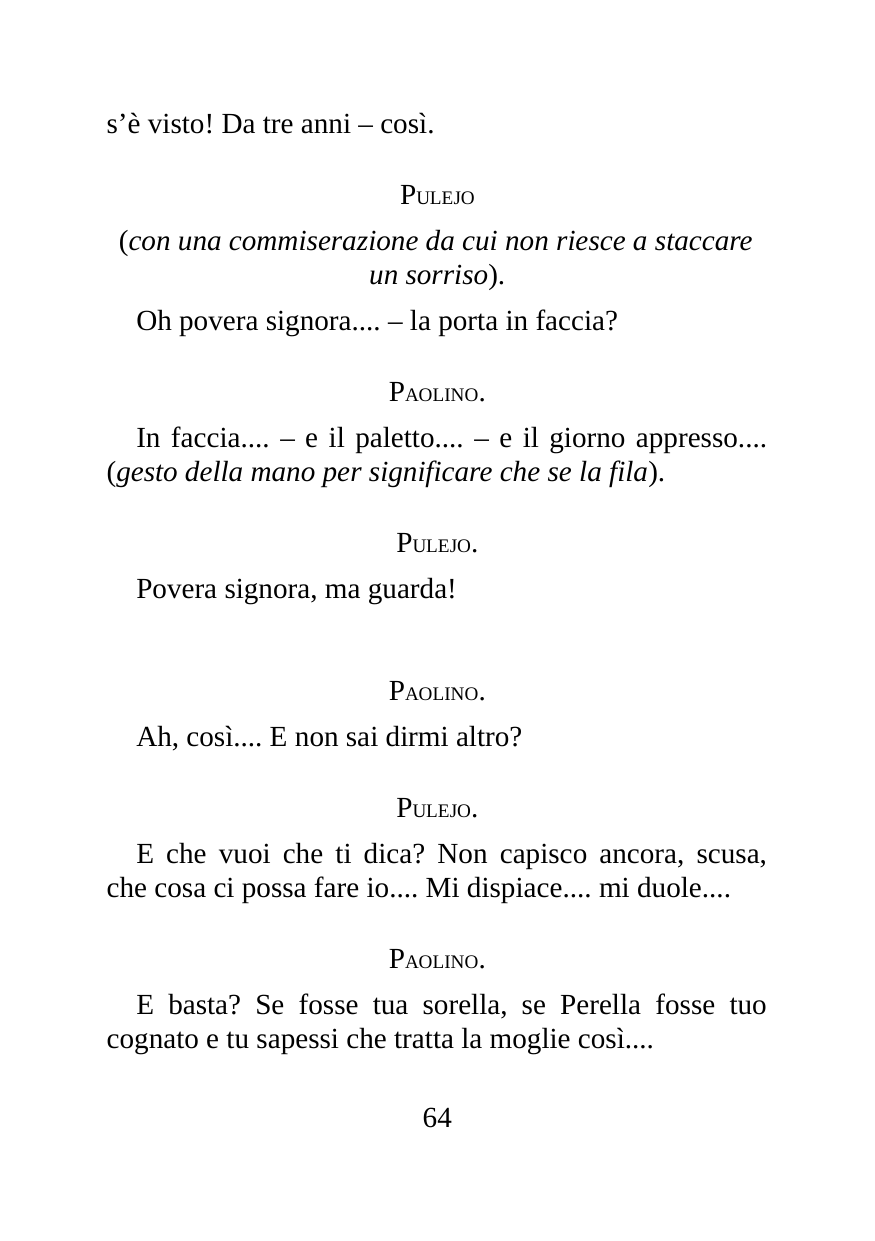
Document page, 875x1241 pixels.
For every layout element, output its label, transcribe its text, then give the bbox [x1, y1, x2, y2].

text Paolino. [106, 374, 768, 408]
text Ah, così.... E non sai dirmi altro? [106, 719, 768, 753]
text Pulejo. [106, 525, 768, 558]
text s’è visto! Da tre anni ‒ così. [106, 106, 768, 140]
text E basta? Se fosse tua sorella, se Perella fosse tuo cognato e tu sapessi che tratta la moglie così.... [106, 987, 768, 1054]
text E che vuoi che ti dica? Non capisco ancora, scusa, che cosa ci possa fare io.... Mi dispiace.... mi duole.... [106, 837, 768, 904]
text Pulejo. [106, 791, 768, 824]
text Povera signora, ma guarda! [106, 571, 768, 604]
text Oh povera signora.... ‒ la porta in faccia? [106, 303, 768, 337]
text In faccia.... ‒ e il paletto.... ‒ e il giorno appresso.... (gesto della mano per significare che se la fila). [106, 420, 768, 487]
text Paolino. [106, 673, 768, 707]
text Paolino. [106, 941, 768, 975]
text (con una commiserazione da cui non riesce a staccare un sorriso). [106, 223, 768, 291]
text Pulejo [106, 177, 768, 211]
